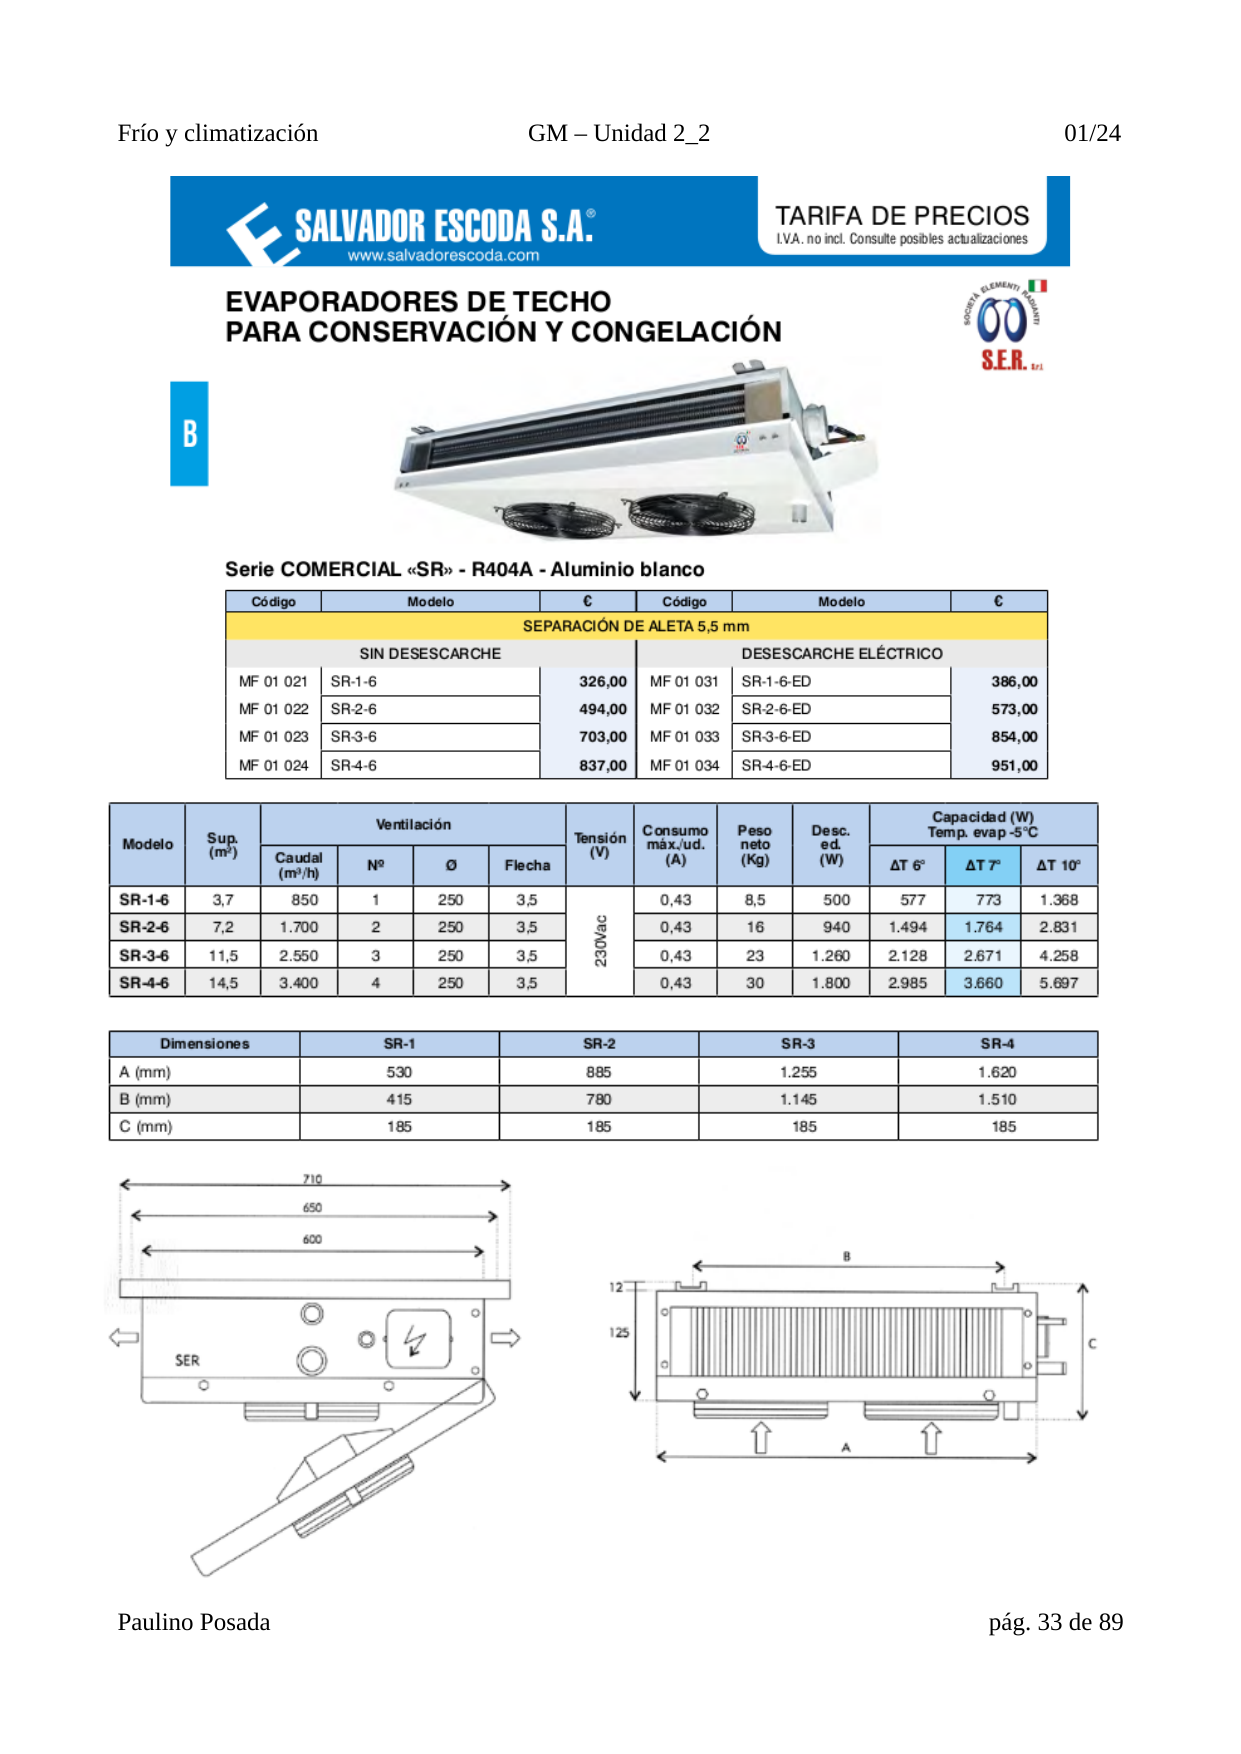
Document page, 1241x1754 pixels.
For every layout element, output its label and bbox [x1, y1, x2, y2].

picture [184, 420, 197, 446]
picture [170, 176, 1071, 787]
picture [103, 798, 1108, 1590]
